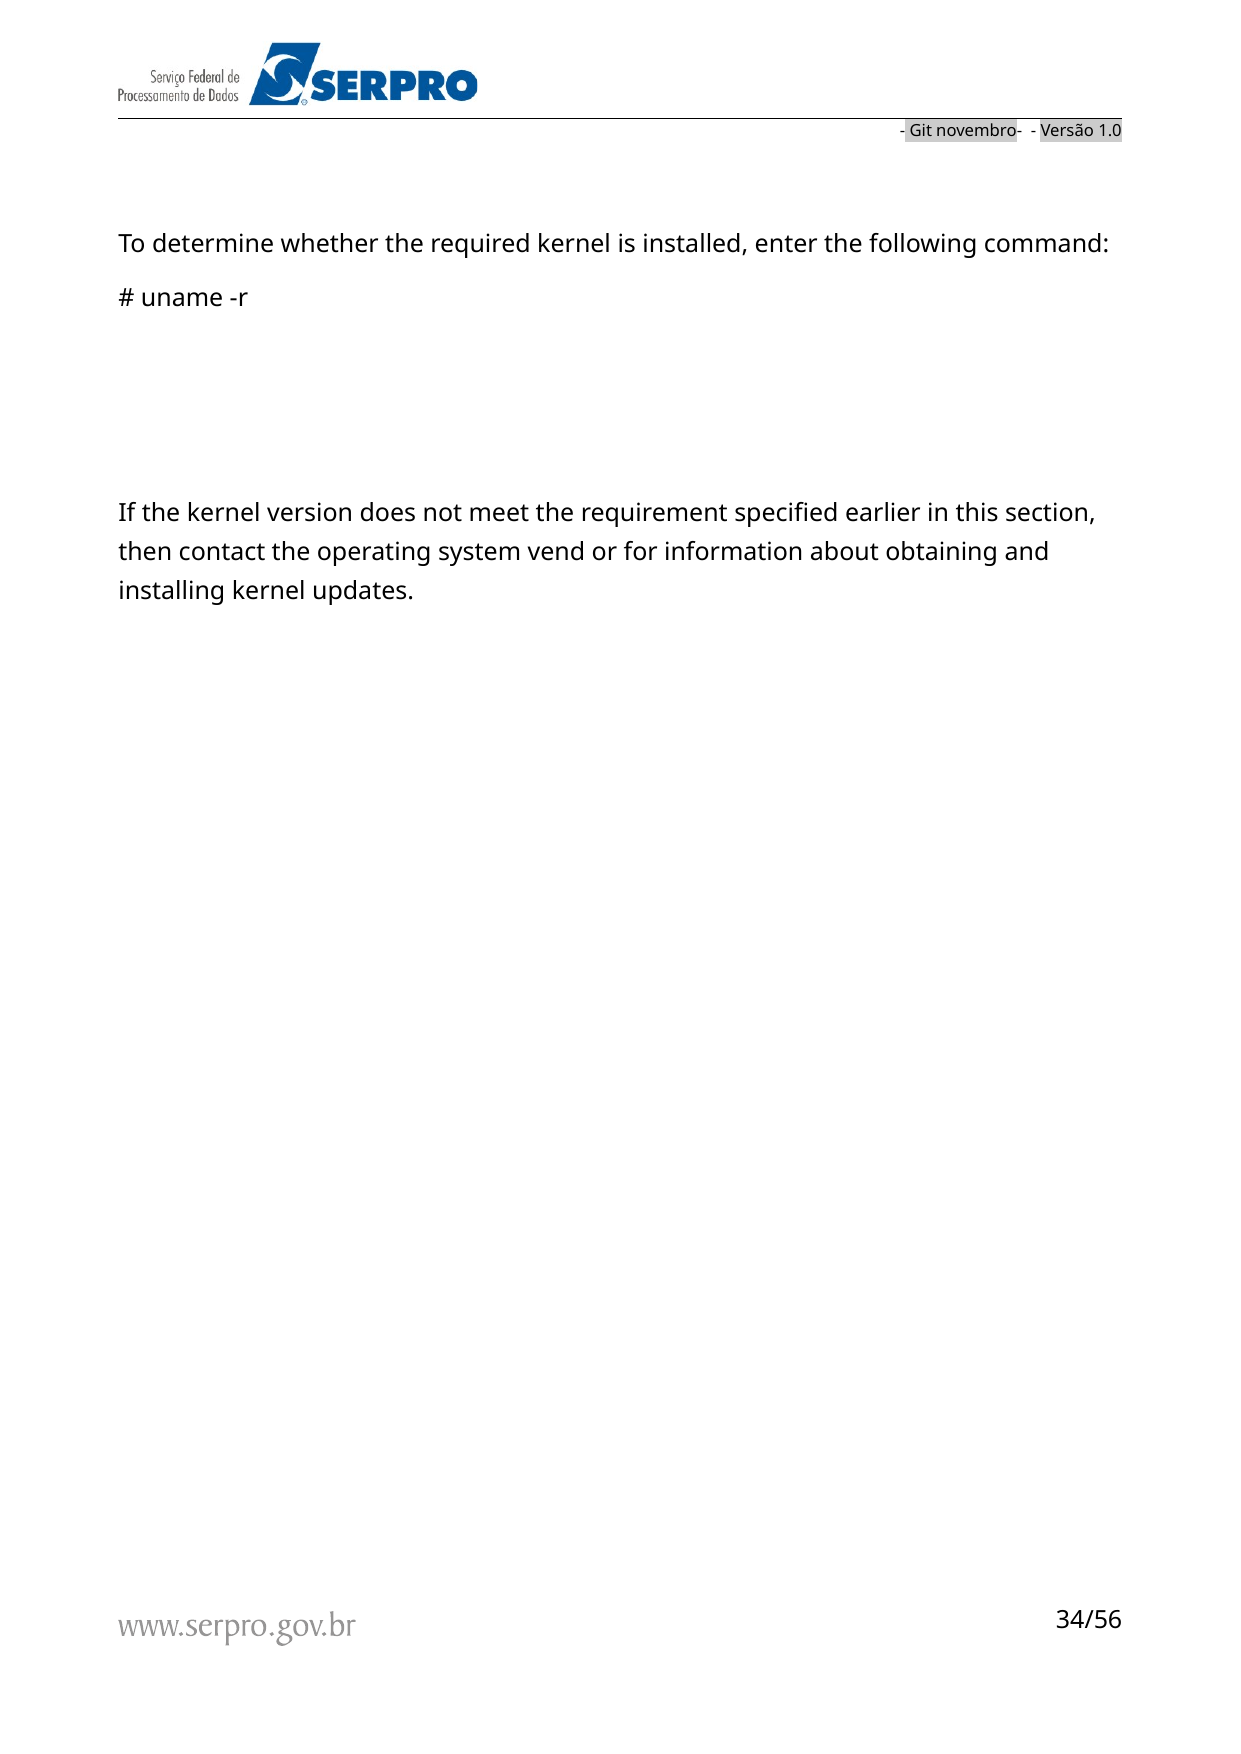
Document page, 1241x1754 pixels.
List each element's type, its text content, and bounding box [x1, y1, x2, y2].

text # uname -r [118, 279, 1122, 313]
picture [118, 41, 478, 106]
text To determine whether the required kernel is installed, enter the following command: [118, 225, 1122, 259]
text If the kernel version does not meet the requirement specified earlier in this section, then contact the operating system vend or for information about obtaining and installing kernel updates. [118, 494, 1122, 607]
